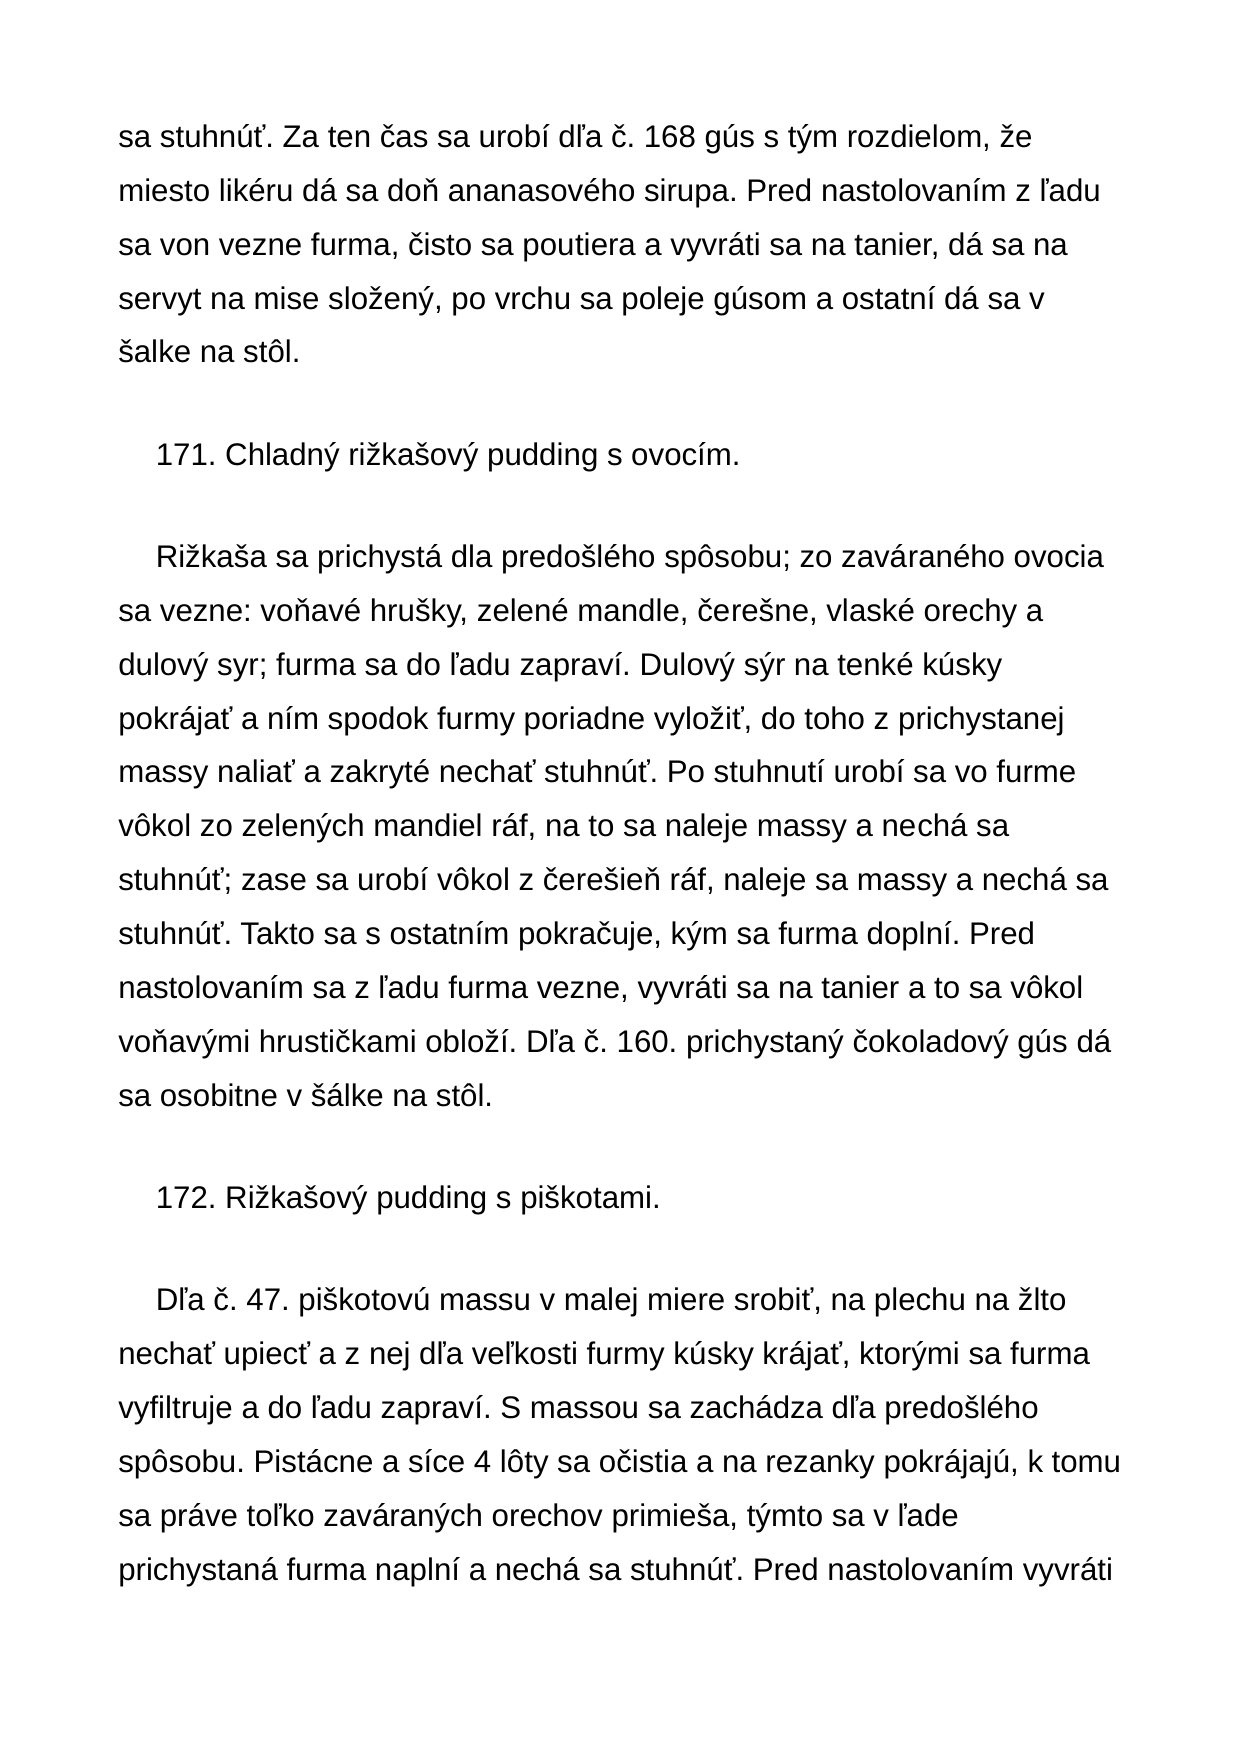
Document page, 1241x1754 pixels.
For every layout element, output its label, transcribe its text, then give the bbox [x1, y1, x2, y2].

text 171. Chladný rižkašový pudding s ovocím. [118, 436, 1122, 472]
text Dľa č. 47. piškotovú massu v malej miere srobiť, na plechu na žlto nechať upiecť a z nej dľa veľkosti furmy kú­sky krájať, ktorými sa furma vyfiltruje a do ľadu zapraví. S massou sa zachádza dľa predošlého spôsobu. Pistácne a síce 4 lôty sa očistia a na rezanky pokrájajú, k tomu sa práve toľko zaváraných orechov primieša, týmto sa v ľade prichystaná furma naplní a nechá sa stuhnúť. Pred nastolo­vaním vyvráti [118, 1281, 1122, 1586]
text sa stuhnúť. Za ten čas sa urobí dľa č. 168 gús s tým rozdielom, že miesto likéru dá sa doň ananasového sirupa. Pred nastolovaním z ľadu sa von vezne furma, čisto sa pou­tiera a vyvráti sa na tanier, dá sa na servyt na mise složený, po vrchu sa poleje gúsom a ostatní dá sa v šalke na stôl. [118, 118, 1122, 369]
text Rižkaša sa prichystá dla predošlého spôsobu; zo zavá­raného ovocia sa vezne: voňavé hrušky, zelené mandle, če­rešne, vlaské orechy a dulový syr; furma sa do ľadu za­praví. Dulový sýr na tenké kúsky pokrájať a ním spodok furmy poriadne vyložiť, do toho z prichystanej massy naliať a zakryté nechať stuhnúť. Po stuhnutí urobí sa vo furme vôkol zo zelených mandiel ráf, na to sa naleje massy a ne­chá sa stuhnúť; zase sa urobí vôkol z čerešieň ráf, naleje sa massy a nechá sa stuhnúť. Takto sa s ostatním pokračuje, kým sa furma doplní. Pred nastolovaním sa z ľadu furma vezne, vyvráti sa na tanier a to sa vôkol voňavými hrustičkami obloží. Dľa č. 160. prichystaný čokoladový gús dá sa osobitne v šálke na stôl. [118, 538, 1122, 1113]
text 172. Rižkašový pudding s piškotami. [118, 1179, 1122, 1215]
